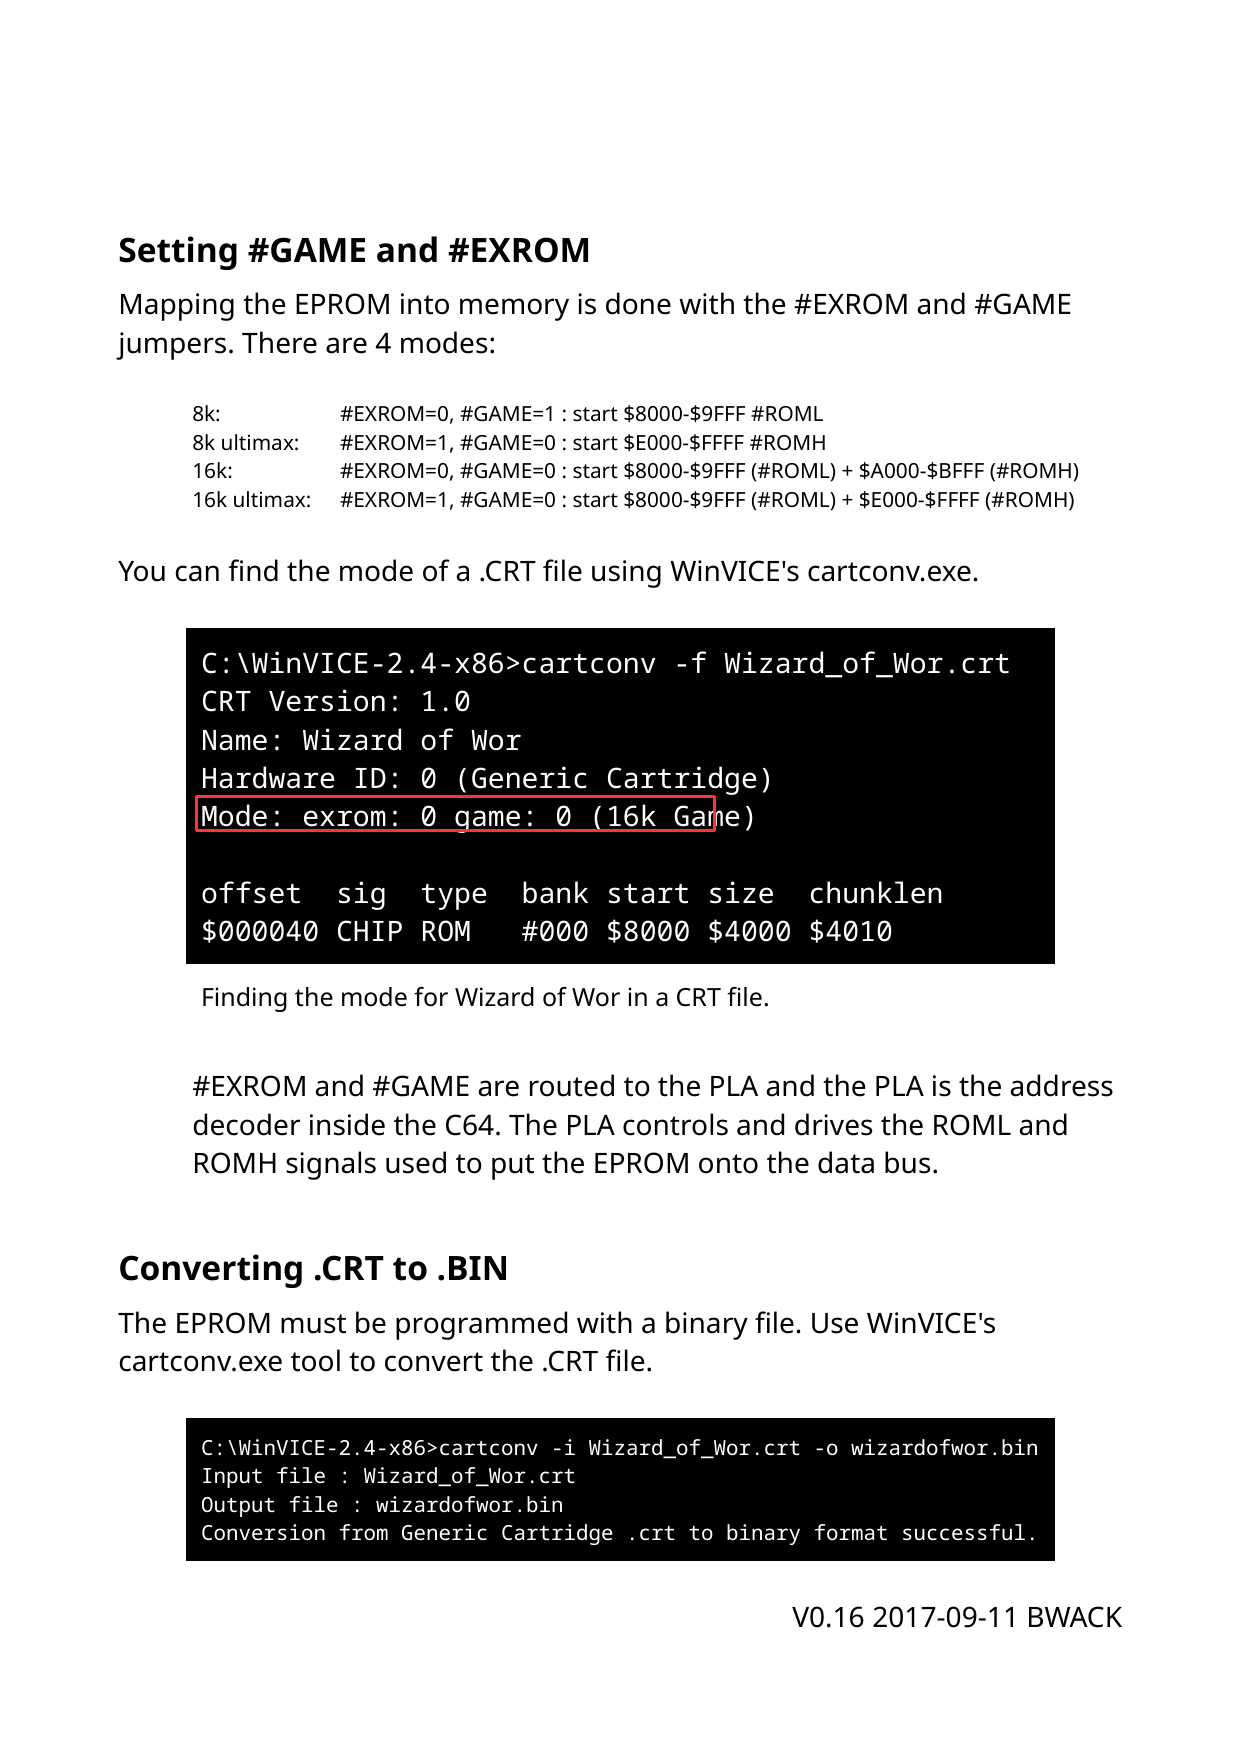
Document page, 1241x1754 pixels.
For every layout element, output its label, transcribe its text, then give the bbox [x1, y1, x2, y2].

subtitle Converting .CRT to .BIN [118, 1245, 1122, 1291]
text 8k: #EXROM=0, #GAME=1 : start $8000-$9FFF #ROML [118, 399, 1122, 428]
text You can find the mode of a .CRT file using WinVICE's cartconv.exe. [118, 552, 1122, 590]
table_cell Finding the mode for Wizard of Wor in a CRT file. [186, 965, 1055, 1028]
text 8k ultimax: #EXROM=1, #GAME=0 : start $E000-$FFFF #ROMH [118, 428, 1122, 456]
table_header C:\WinVICE-2.4-x86>cartconv -f Wizard_of_Wor.crt CRT Version: 1.0 Name: Wizard of Wor Hardware ID: 0 (Generic Cartridge) Mode: exrom: 0 game: 0 (16k Game) offset sig type bank start size chunklen $000040 CHIP ROM #000 $8000 $4000 $4010 [186, 628, 1055, 964]
text #EXROM and #GAME are routed to the PLA and the PLA is the address decoder inside the C64. The PLA controls and drives the ROML and ROMH signals used to put the EPROM onto the data bus. [192, 1067, 1122, 1182]
text 16k: #EXROM=0, #GAME=0 : start $8000-$9FFF (#ROML) + $A000-$BFFF (#ROMH) [118, 456, 1122, 485]
text Mapping the EPROM into memory is done with the #EXROM and #GAME jumpers. There are 4 modes: [118, 284, 1122, 361]
table_header C:\WinVICE-2.4-x86>cartconv -i Wizard_of_Wor.crt -o wizardofwor.bin Input file : Wizard_of_Wor.crt Output file : wizardofwor.bin Conversion from Generic Cartridge .crt to binary format successful. [186, 1418, 1055, 1561]
text 16k ultimax: #EXROM=1, #GAME=0 : start $8000-$9FFF (#ROML) + $E000-$FFFF (#ROMH) [118, 485, 1122, 513]
text The EPROM must be programmed with a binary file. Use WinVICE's cartconv.exe tool to convert the .CRT file. [118, 1303, 1122, 1380]
subtitle Setting #GAME and #EXROM [118, 226, 1122, 272]
